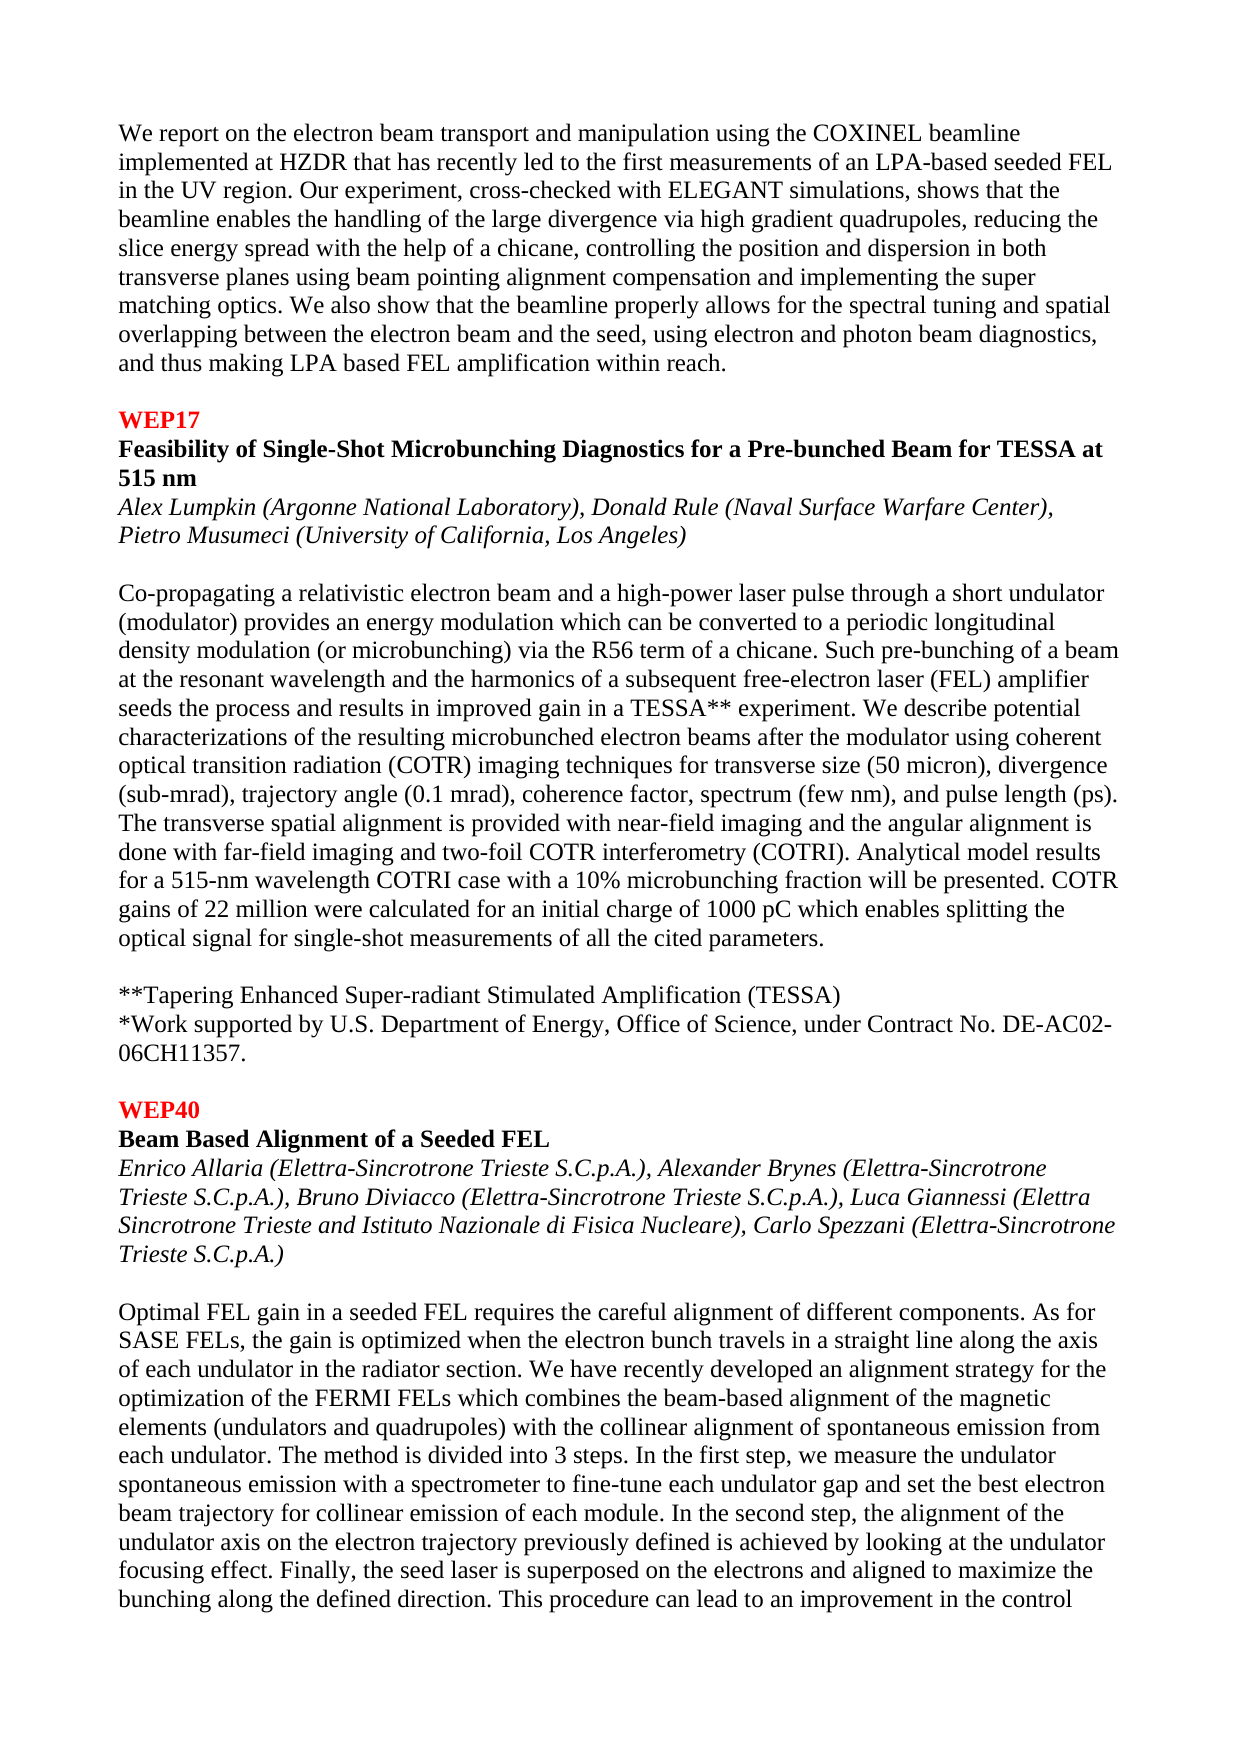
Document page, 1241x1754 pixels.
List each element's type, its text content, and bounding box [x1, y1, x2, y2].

subtitle WEP17 [118, 406, 1122, 434]
text We report on the electron beam transport and manipulation using the COXINEL beamline implemented at HZDR that has recently led to the first measurements of an LPA-based seeded FEL in the UV region. Our experiment, cross-checked with ELEGANT simulations, shows that the beamline enables the handling of the large divergence via high gradient quadrupoles, reducing the slice energy spread with the help of a chicane, controlling the position and dispersion in both transverse planes using beam pointing alignment compensation and implementing the super matching optics. We also show that the beamline properly allows for the spectral tuning and spatial overlapping between the electron beam and the seed, using electron and photon beam diagnostics, and thus making LPA based FEL amplification within reach. [118, 118, 1122, 377]
text Co-propagating a relativistic electron beam and a high-power laser pulse through a short undulator (modulator) provides an energy modulation which can be converted to a periodic longitudinal density modulation (or microbunching) via the R56 term of a chicane. Such pre-bunching of a beam at the resonant wavelength and the harmonics of a subsequent free-electron laser (FEL) amplifier seeds the process and results in improved gain in a TESSA** experiment. We describe potential characterizations of the resulting microbunched electron beams after the modulator using coherent optical transition radiation (COTR) imaging techniques for transverse size (50 micron), divergence (sub-mrad), trajectory angle (0.1 mrad), coherence factor, spectrum (few nm), and pulse length (ps). The transverse spatial alignment is provided with near-field imaging and the angular alignment is done with far-field imaging and two-foil COTR interferometry (COTRI). Analytical model results for a 515-nm wavelength COTRI case with a 10% microbunching fraction will be presented. COTR gains of 22 million were calculated for an initial charge of 1000 pC which enables splitting the optical signal for single-shot measurements of all the cited parameters. [118, 578, 1122, 952]
text **Tapering Enhanced Super-radiant Stimulated Amplification (TESSA) [118, 981, 1122, 1009]
text *Work supported by U.S. Department of Energy, Office of Science, under Contract No. DE-AC02-06CH11357. [118, 1009, 1122, 1067]
subtitle WEP40 [118, 1096, 1122, 1124]
text Optimal FEL gain in a seeded FEL requires the careful alignment of different components. As for SASE FELs, the gain is optimized when the electron bunch travels in a straight line along the axis of each undulator in the radiator section. We have recently developed an alignment strategy for the optimization of the FERMI FELs which combines the beam-based alignment of the magnetic elements (undulators and quadrupoles) with the collinear alignment of spontaneous emission from each undulator. The method is divided into 3 steps. In the first step, we measure the undulator spontaneous emission with a spectrometer to fine-tune each undulator gap and set the best electron beam trajectory for collinear emission of each module. In the second step, the alignment of the undulator axis on the electron trajectory previously defined is achieved by looking at the undulator focusing effect. Finally, the seed laser is superposed on the electrons and aligned to maximize the bunching along the defined direction. This procedure can lead to an improvement in the control [118, 1297, 1122, 1613]
subtitle Feasibility of Single-Shot Microbunching Diagnostics for a Pre-bunched Beam for TESSA at 515 nm [118, 434, 1122, 492]
subtitle Beam Based Alignment of a Seeded FEL [118, 1124, 1122, 1153]
subtitle Enrico Allaria (Elettra-Sincrotrone Trieste S.C.p.A.), Alexander Brynes (Elettra-Sincrotrone Trieste S.C.p.A.), Bruno Diviacco (Elettra-Sincrotrone Trieste S.C.p.A.), Luca Giannessi (Elettra Sincrotrone Trieste and Istituto Nazionale di Fisica Nucleare), Carlo Spezzani (Elettra-Sincrotrone Trieste S.C.p.A.) [118, 1153, 1122, 1268]
subtitle Alex Lumpkin (Argonne National Laboratory), Donald Rule (Naval Surface Warfare Center), Pietro Musumeci (University of California, Los Angeles) [118, 492, 1122, 549]
